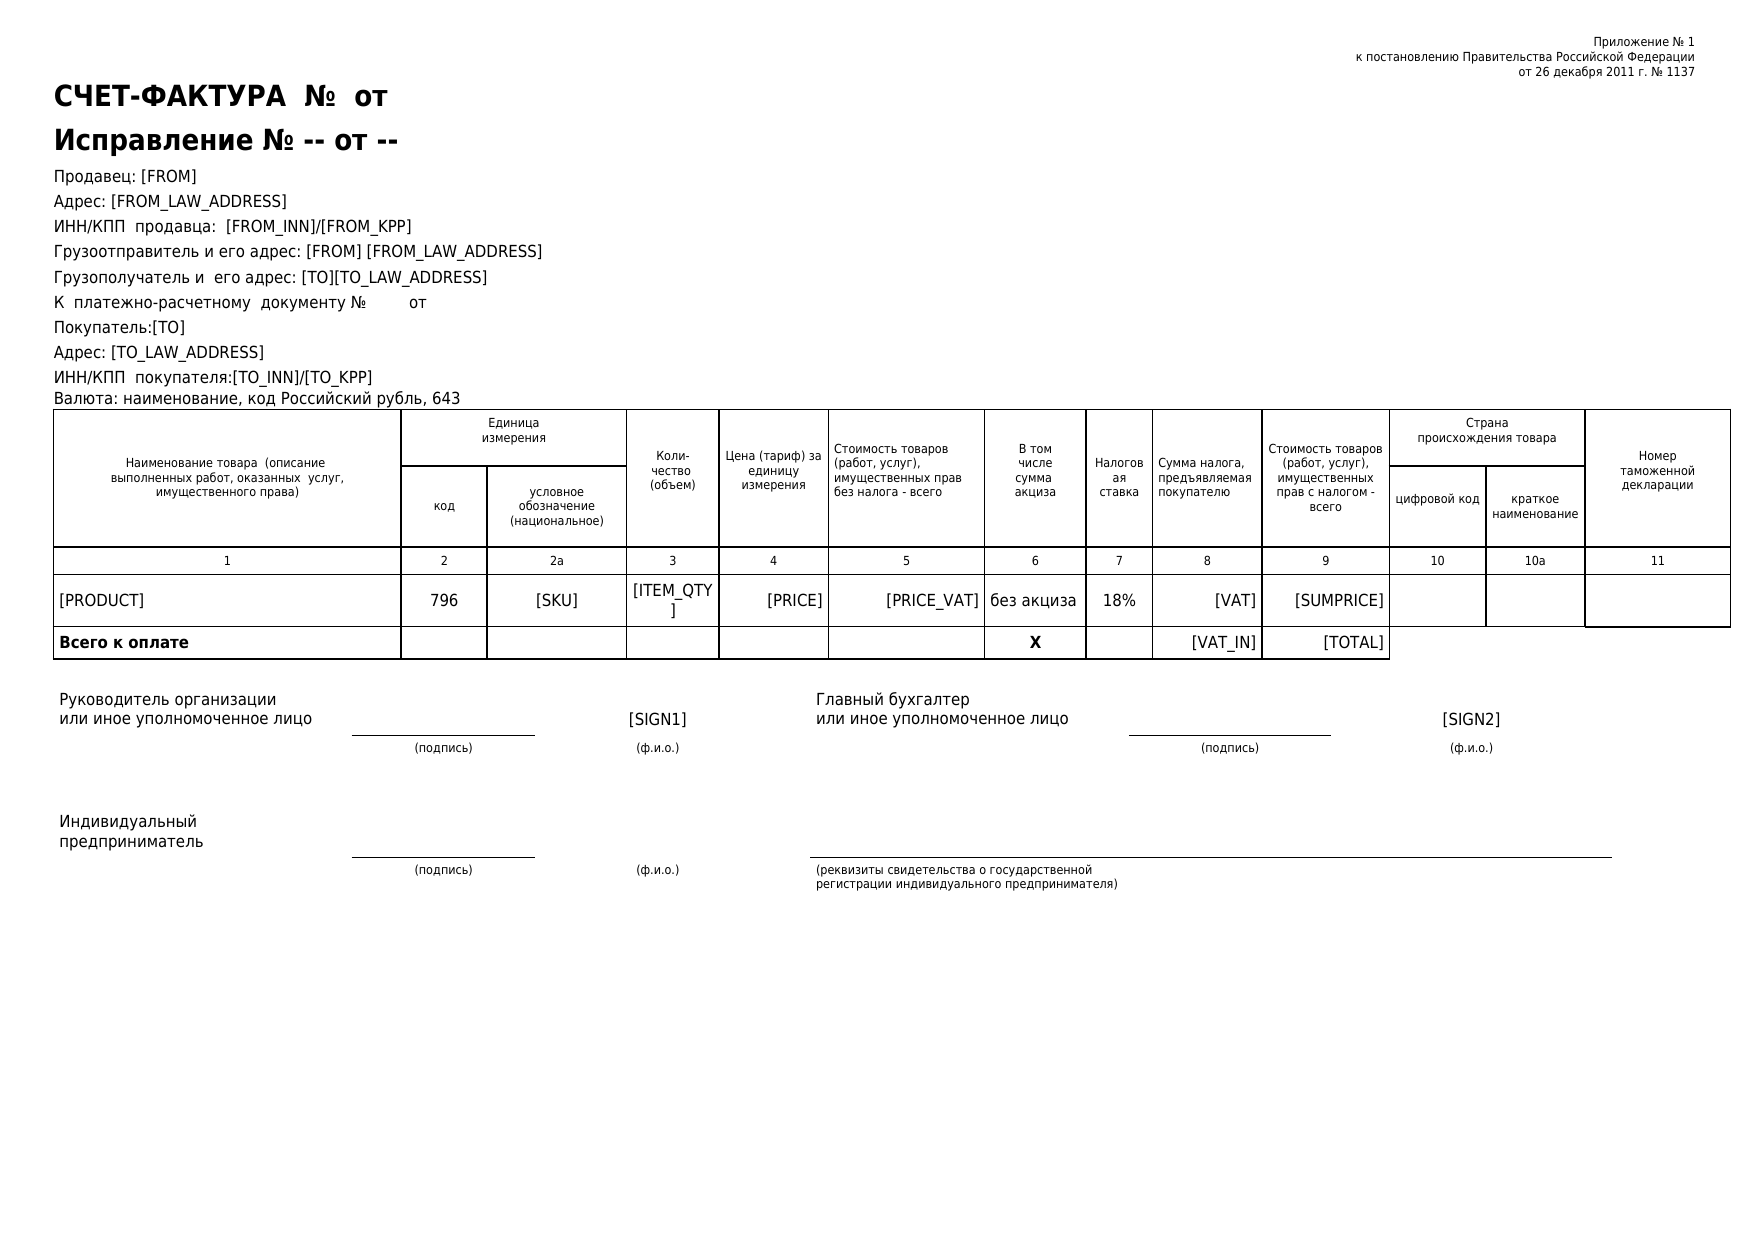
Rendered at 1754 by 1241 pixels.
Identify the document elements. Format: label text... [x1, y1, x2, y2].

table_header Всего к оплате [54, 627, 400, 658]
table_cell [535, 806, 780, 857]
table_header 10 [1390, 548, 1485, 574]
table_header 7 [1087, 548, 1152, 574]
table_header Наименование товара (описание выполненных работ, оказанных услуг, имущественного права) [54, 410, 400, 546]
table_cell (подпись) [1129, 736, 1331, 771]
table_cell [1129, 806, 1331, 857]
table_cell [810, 771, 1129, 806]
table_header Х [985, 627, 1085, 658]
table_cell [1129, 771, 1331, 806]
table_cell без акциза [985, 575, 1085, 626]
text Адрес: [FROM_LAW_ADDRESS] [53, 192, 1695, 212]
text Грузополучатель и его адрес: [TO][TO_LAW_ADDRESS] [53, 267, 1695, 287]
table_cell условное обозначение (национальное) [488, 467, 626, 546]
table_cell [780, 806, 810, 857]
table_cell (реквизиты свидетельства о государственной регистрации индивидуального предпринимателя) [810, 858, 1129, 897]
table_cell [810, 806, 1129, 857]
table_cell [1390, 575, 1485, 626]
table_header [TOTAL] [1263, 627, 1389, 658]
table_cell [54, 857, 352, 897]
text Продавец: [FROM] [53, 167, 1695, 186]
text к постановлению Правительства Российской Федерации [53, 50, 1695, 64]
table_header Сумма налога, предъявляемая покупателю [1153, 410, 1261, 546]
table_cell (подпись) [352, 736, 535, 771]
table_header [780, 684, 810, 735]
table_header 6 [985, 548, 1085, 574]
text Приложение № 1 [53, 35, 1695, 50]
table_header [1390, 627, 1486, 658]
table_header Страна происхождения товара [1390, 410, 1584, 465]
table_header [488, 627, 626, 658]
table_cell [352, 806, 535, 857]
table_header [1087, 627, 1152, 658]
table_header 9 [1263, 548, 1389, 574]
table_header 5 [829, 548, 984, 574]
text ИНН/КПП продавца: [FROM_INN]/[FROM_KPP] [53, 217, 1695, 237]
table_header Налоговая ставка [1087, 410, 1152, 546]
table_header [SIGN1] [535, 684, 780, 735]
table_cell [VAT] [1153, 575, 1261, 626]
table_header [627, 627, 718, 658]
text Исправление № -- от -- [53, 123, 1695, 157]
table_header [1129, 684, 1331, 735]
table_cell [ITEM_QTY] [627, 575, 718, 626]
table_header [720, 627, 828, 658]
table_cell [PRICE] [720, 575, 828, 626]
table_cell 18% [1087, 575, 1152, 626]
table_header Главный бухгалтер или иное уполномоченное лицо [810, 684, 1129, 735]
table_cell [1487, 575, 1584, 626]
table_cell [780, 857, 810, 897]
table_header [829, 627, 984, 658]
table_header 10а [1487, 548, 1584, 574]
table_header Единица измерения [402, 410, 626, 465]
text СЧЕТ-ФАКТУРА № от [53, 79, 1695, 113]
table_cell [1129, 858, 1331, 897]
table_cell Индивидуальный предприниматель [54, 806, 352, 857]
table_header Цена (тариф) за единицу измерения [720, 410, 828, 546]
table_cell [780, 771, 810, 806]
table_cell [352, 771, 535, 806]
table_header [1585, 628, 1731, 658]
table_cell цифровой код [1390, 467, 1485, 546]
text ИНН/КПП покупателя:[TO_INN]/[TO_KPP] [53, 368, 1695, 387]
table_cell краткое наименование [1487, 467, 1584, 546]
table_header 2 [402, 548, 486, 574]
table_cell (ф.и.о.) [535, 735, 780, 771]
table_cell [780, 735, 810, 771]
text К платежно-расчетному документу № от [53, 293, 1695, 312]
table_header Номер таможенной декларации [1586, 410, 1730, 546]
table_cell [535, 771, 780, 806]
table_cell [54, 735, 352, 771]
table_header [VAT_IN] [1153, 627, 1261, 658]
table_cell (ф.и.о.) [535, 857, 780, 897]
table_cell [PRICE_VAT] [829, 575, 984, 626]
table_cell [810, 735, 1129, 771]
table_cell [1586, 575, 1730, 626]
table_header В том числе сумма акциза [985, 410, 1085, 546]
table_cell [1331, 771, 1612, 806]
table_cell [54, 771, 352, 806]
table_header [352, 684, 535, 735]
table_cell (подпись) [352, 858, 535, 897]
text Валюта: наименование, код Российский рубль, 643 [53, 389, 1695, 408]
table_header Стоимость товаров (работ, услуг), имущественных прав без налога - всего [829, 410, 984, 546]
table_cell [1331, 858, 1612, 897]
table_header [1486, 627, 1585, 658]
table_header 3 [627, 548, 718, 574]
table_cell код [402, 467, 486, 546]
text от 26 декабря 2011 г. № 1137 [53, 64, 1695, 79]
table_cell [1331, 806, 1612, 857]
table_header [402, 627, 486, 658]
table_header 11 [1586, 548, 1730, 574]
table_cell (ф.и.о.) [1331, 735, 1612, 771]
table_cell [SKU] [488, 575, 626, 626]
table_header [SIGN2] [1331, 684, 1612, 735]
table_header Руководитель организации или иное уполномоченное лицо [54, 684, 352, 735]
table_header Коли- чество (объем) [627, 410, 718, 546]
table_cell [SUMPRICE] [1263, 575, 1389, 626]
table_header Стоимость товаров (работ, услуг), имущественных прав с налогом - всего [1263, 410, 1389, 546]
table_header 2а [488, 548, 626, 574]
table_header 8 [1153, 548, 1261, 574]
text Адрес: [TO_LAW_ADDRESS] [53, 343, 1695, 362]
table_header 1 [54, 548, 400, 574]
text Покупатель:[TO] [53, 318, 1695, 337]
table_cell 796 [402, 575, 486, 626]
text Грузоотправитель и его адрес: [FROM] [FROM_LAW_ADDRESS] [53, 242, 1695, 262]
table_header 4 [720, 548, 828, 574]
table_cell [PRODUCT] [54, 575, 400, 626]
